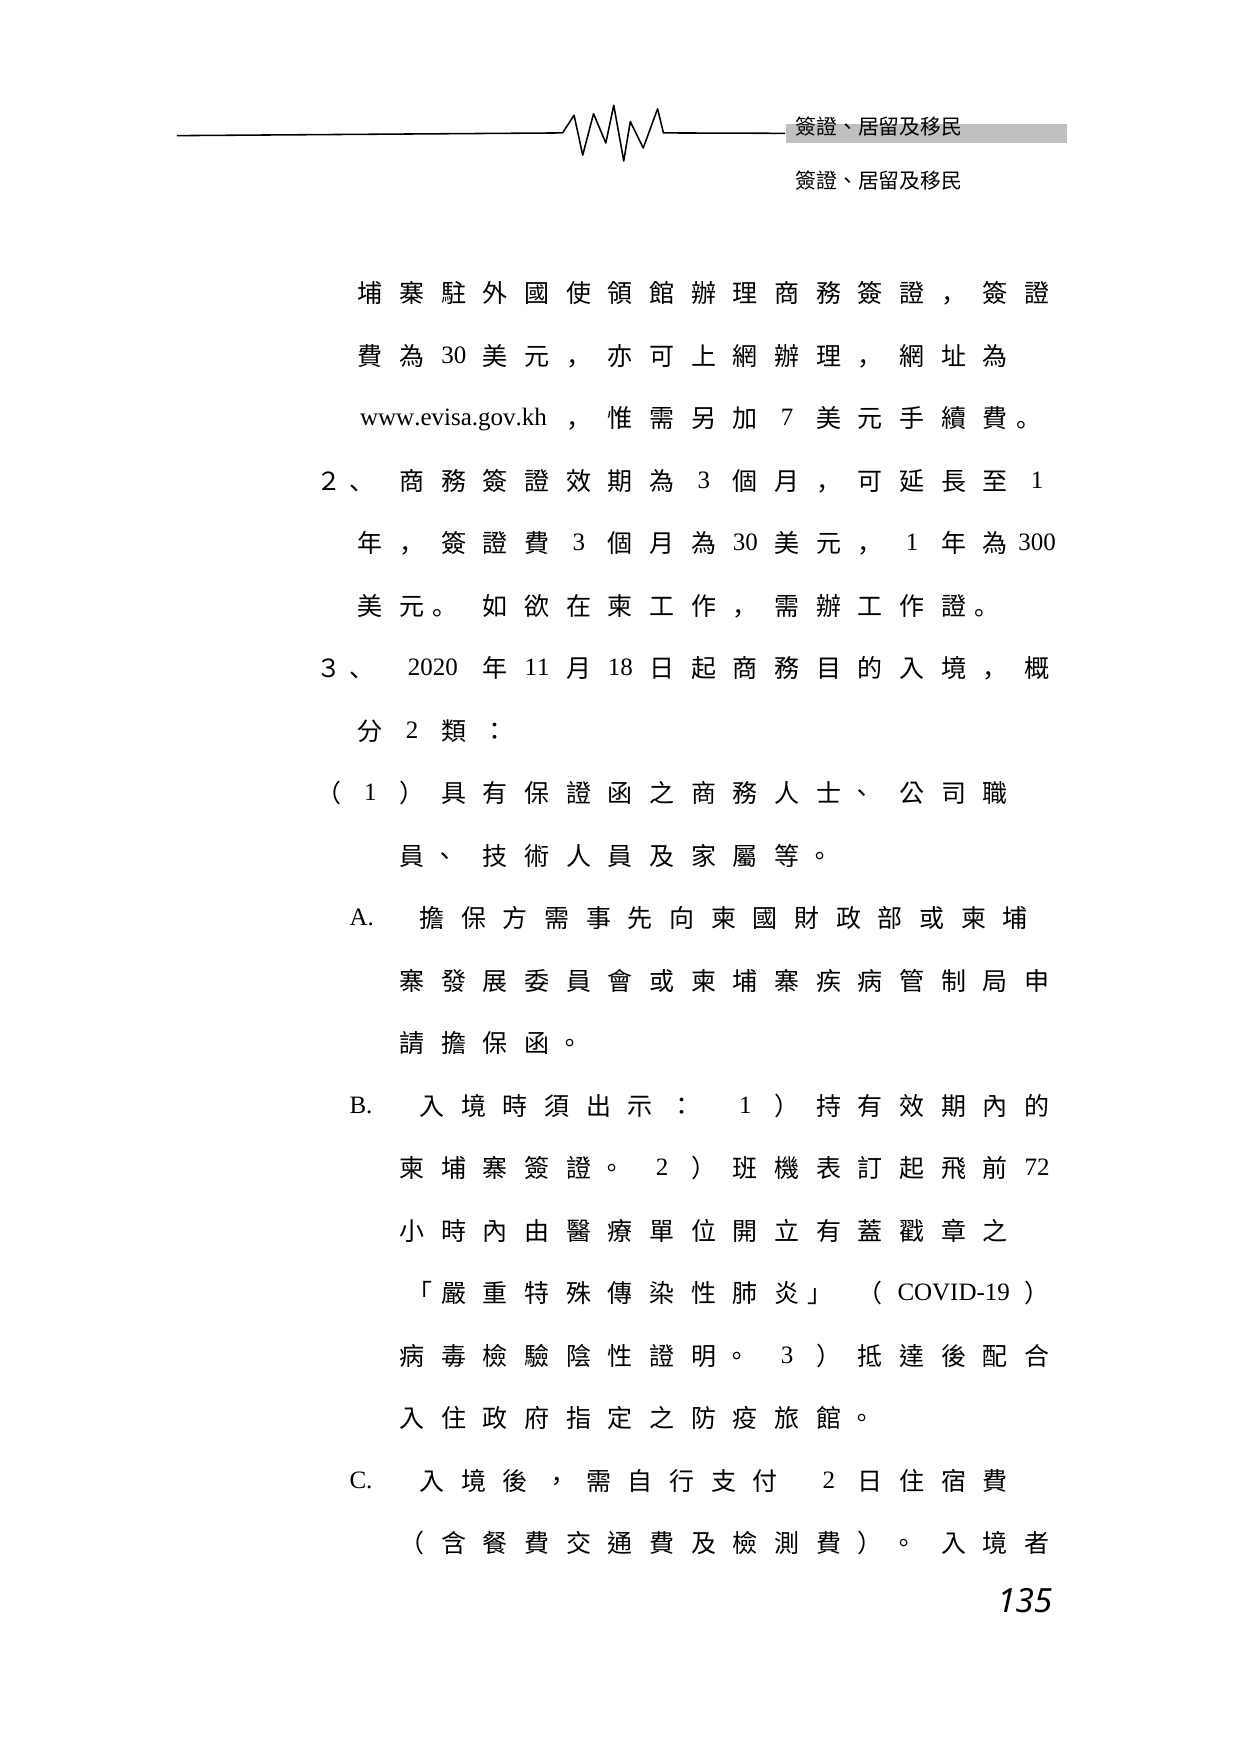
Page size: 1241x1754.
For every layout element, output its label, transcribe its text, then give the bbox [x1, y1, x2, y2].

text ３、2020年11月18日起商務目的入境，概分2類： [281, 625, 1058, 750]
text C. 入境後，需自行支付2日住宿費（含餐費交通費及檢測費）。入境者 [330, 1438, 1058, 1563]
text A. 擔保方需事先向柬國財政部或柬埔寨發展委員會或柬埔寨疾病管制局申請擔保函。 [330, 875, 1058, 1063]
text （1）具有保證函之商務人士、公司職員、技術人員及家屬等。 [306, 750, 1058, 875]
text ２、商務簽證效期為3個月，可延長至1年，簽證費3個月為30美元，1年為300美元。如欲在柬工作，需辦工作證。 [281, 438, 1058, 625]
text B. 入境時須出示：1）持有效期內的柬埔寨簽證。2）班機表訂起飛前72小時內由醫療單位開立有蓋戳章之「嚴重特殊傳染性肺炎」（COVID-19）病毒檢驗陰性證明。3）抵達後配合入住政府指定之防疫旅館。 [330, 1063, 1058, 1438]
text 埔寨駐外國使領館辦理商務簽證，簽證費為30美元，亦可上網辦理，網址為www.evisa.gov.kh，惟需另加7美元手續費。 [281, 250, 1058, 438]
